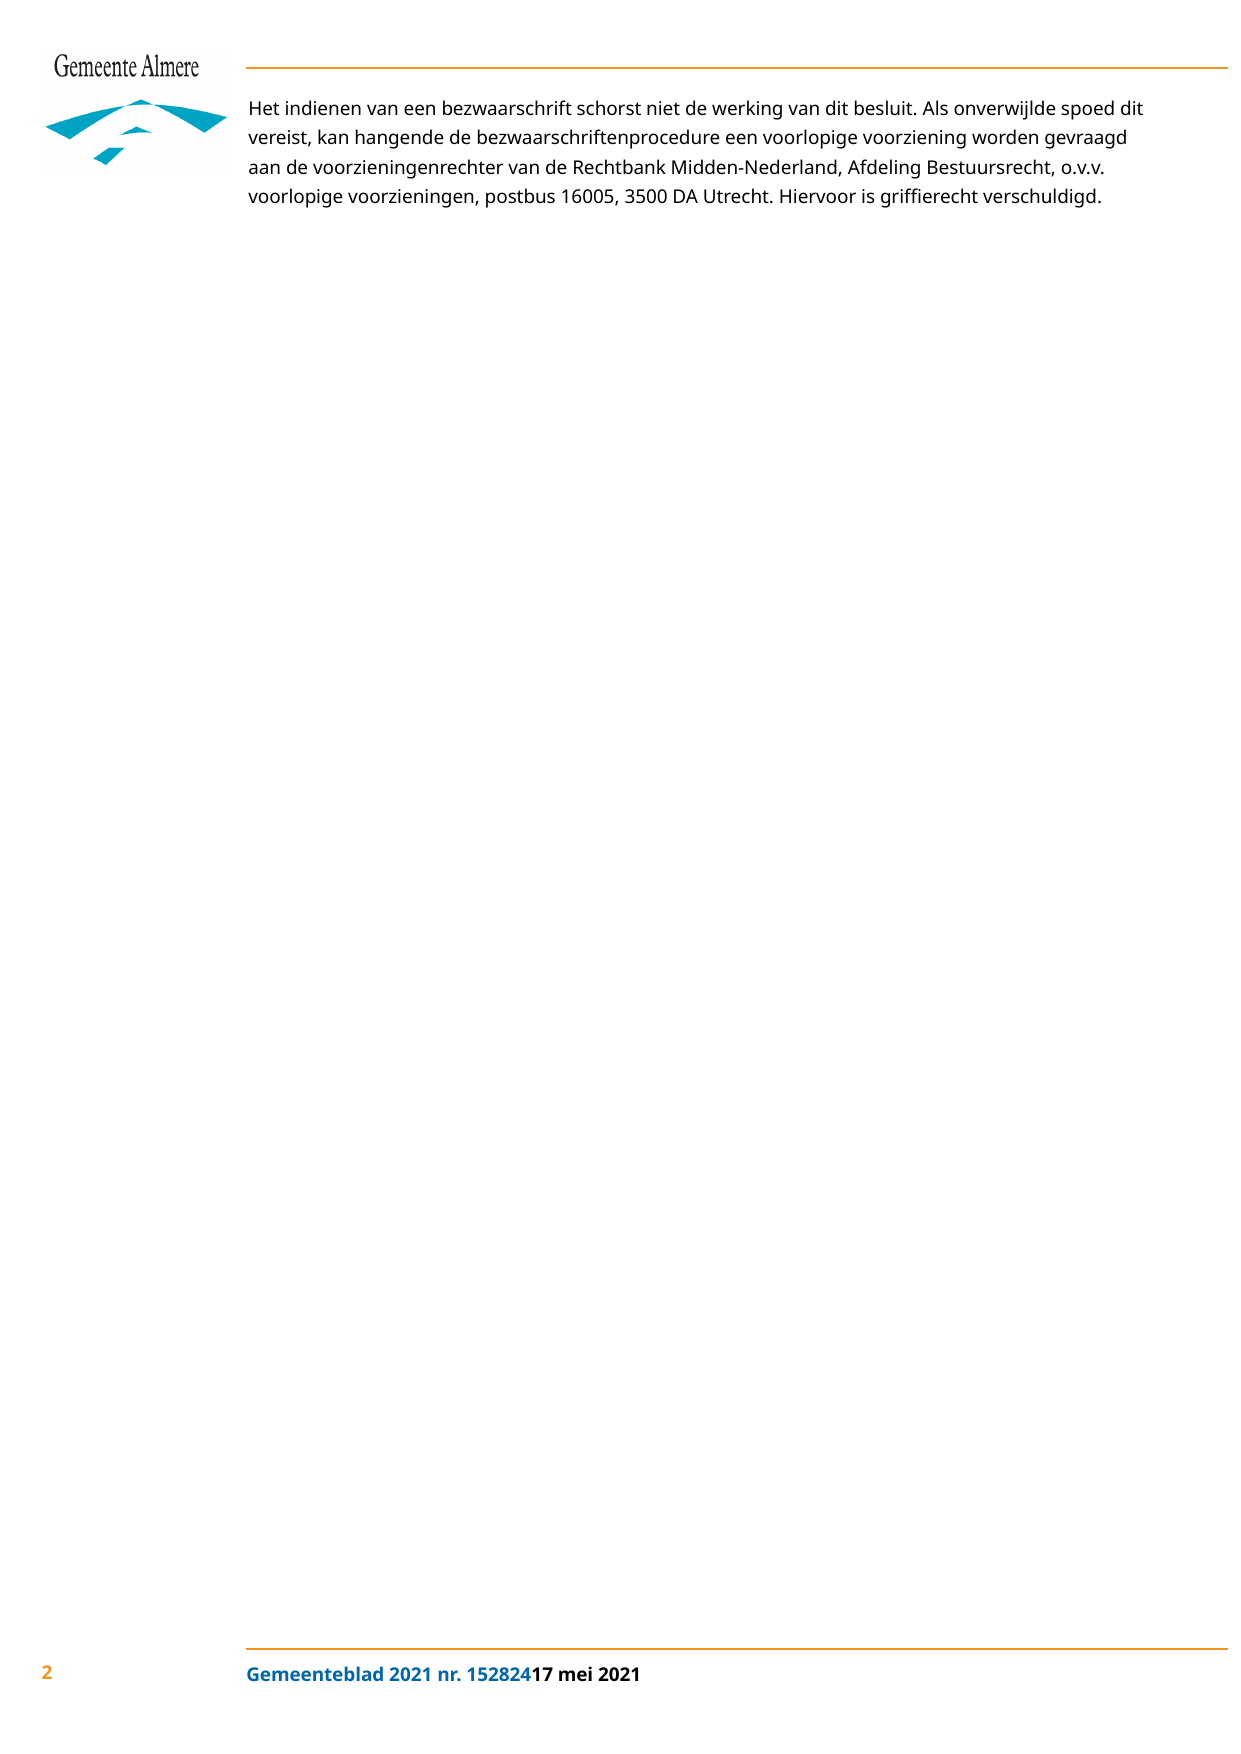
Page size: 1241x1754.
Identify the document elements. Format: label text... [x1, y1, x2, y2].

picture [41, 47, 231, 172]
text Het indienen van een bezwaarschrift schorst niet de werking van dit besluit. Als onverwijlde spoed dit vereist, kan hangende de bezwaarschriftenprocedure een voorlopige voorziening worden gevraagd aan de voorzieningenrechter van de Rechtbank Midden-Nederland, Afdeling Bestuursrecht, o.v.v. voorlopige voorzieningen, postbus 16005, 3500 DA Utrecht. Hiervoor is griffierecht verschuldigd. [248, 95, 1152, 209]
